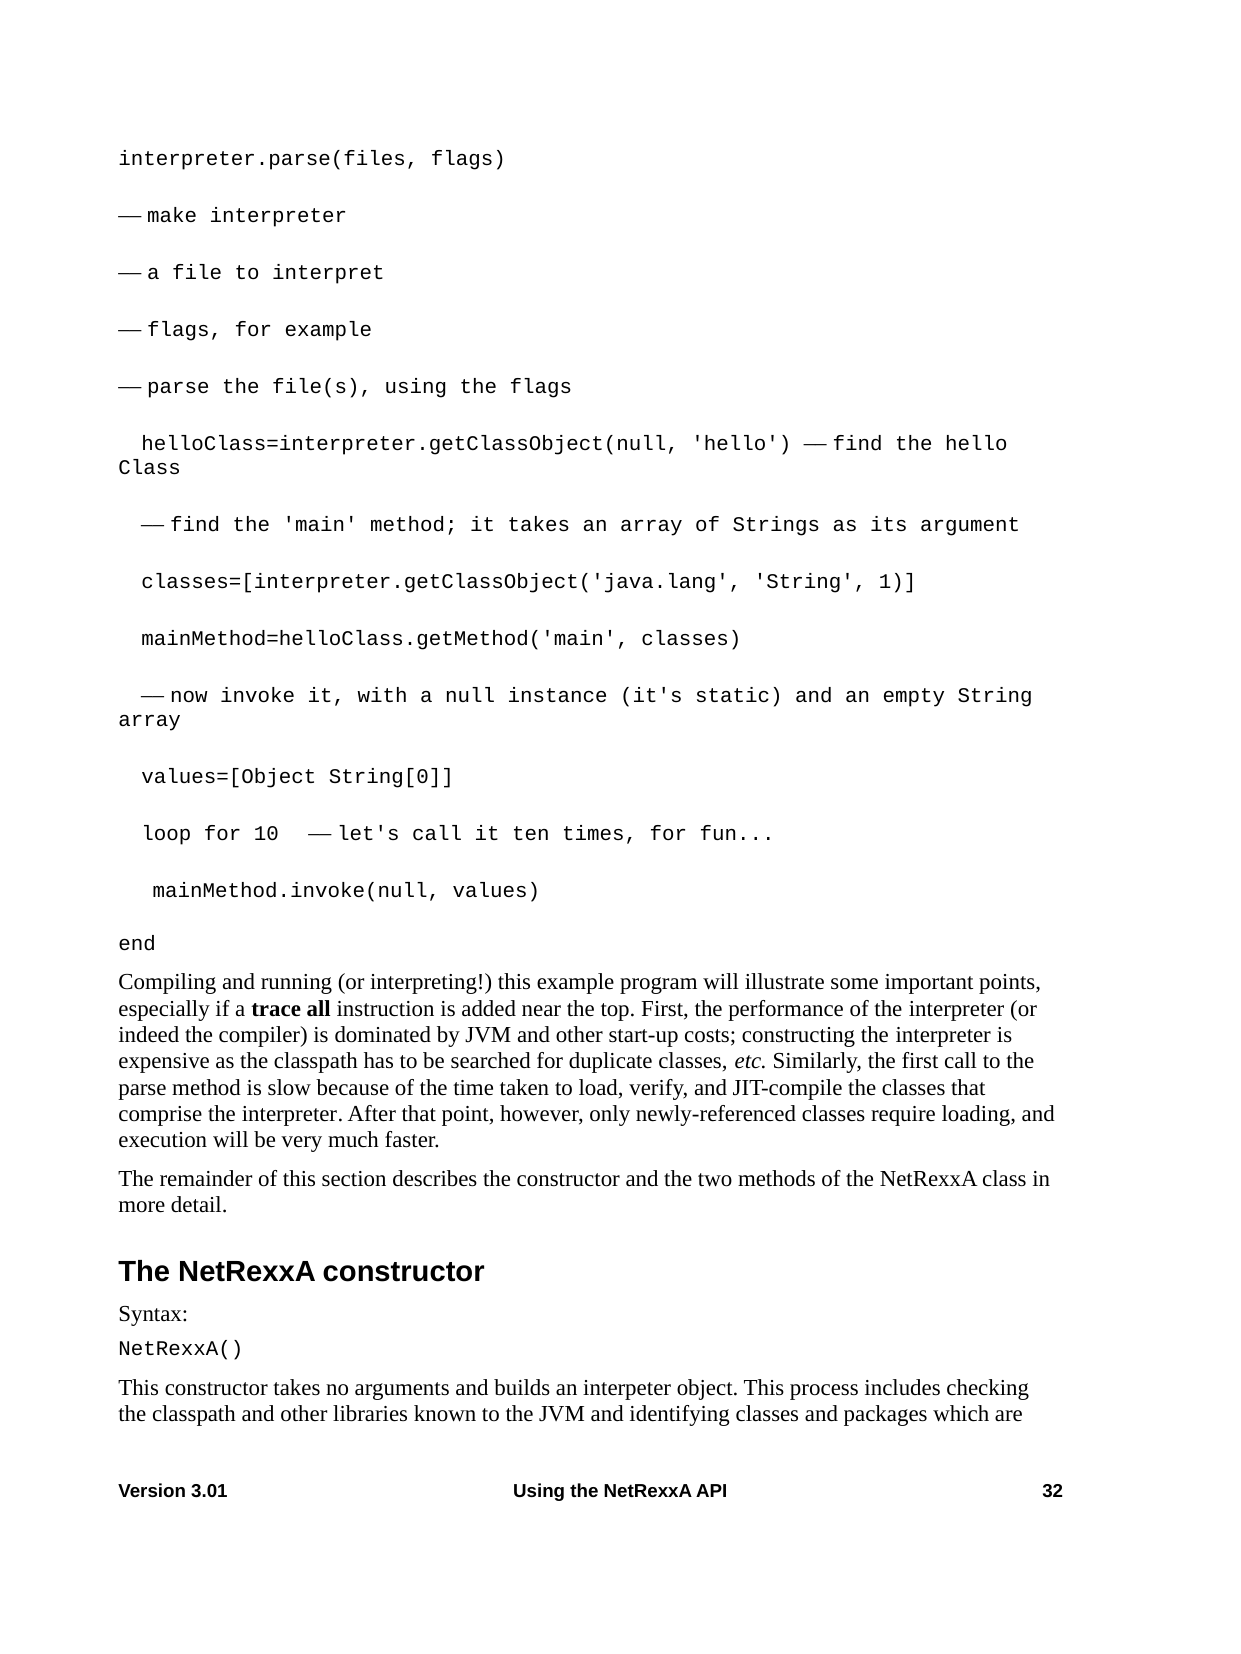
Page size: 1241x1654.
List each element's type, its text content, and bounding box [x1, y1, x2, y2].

subtitle The NetRexxA constructor [118, 1254, 1063, 1288]
text end [118, 933, 1063, 957]
text NetRexxA() [118, 1338, 1063, 1362]
text helloClass=interpreter.getClassObject(null, 'hello') –– find the hello Class [118, 429, 1063, 480]
text Compiling and running (or interpreting!) this example program will illustrate some important points, especially if a trace all instruction is added near the top. First, the performance of the interpreter (or indeed the compiler) is dominated by JVM and other start-up costs; constructing the interpreter is expensive as the classpath has to be searched for duplicate classes, etc. Similarly, the first call to the parse method is slow because of the time taken to load, verify, and JIT-compile the classes that comprise the interpreter. After that point, however, only newly-referenced classes require loading, and execution will be very much faster. [118, 968, 1063, 1153]
text values=[Object String[0]] [118, 762, 1063, 789]
text mainMethod=helloClass.getMethod('main', classes) [118, 624, 1063, 652]
text –– now invoke it, with a null instance (it's static) and an empty String array [118, 681, 1063, 732]
text –– make interpreter [118, 201, 1063, 228]
text interpreter.parse(files, flags) [118, 148, 1063, 171]
text mainMethod.invoke(null, values) [118, 876, 1063, 903]
text The remainder of this section describes the constructor and the two methods of the NetRexxA class in more detail. [118, 1165, 1063, 1217]
text –– a file to interpret [118, 258, 1063, 285]
text classes=[interpreter.getClassObject('java.lang', 'String', 1)] [118, 567, 1063, 594]
text Syntax: [118, 1300, 1063, 1327]
text –– flags, for example [118, 315, 1063, 342]
text This constructor takes no arguments and builds an interpeter object. This process includes checking the classpath and other libraries known to the JVM and identifying classes and packages which are [118, 1374, 1063, 1426]
text –– find the 'main' method; it takes an array of Strings as its argument [118, 510, 1063, 537]
text loop for 10 –– let's call it ten times, for fun... [118, 819, 1063, 846]
text –– parse the file(s), using the flags [118, 372, 1063, 399]
